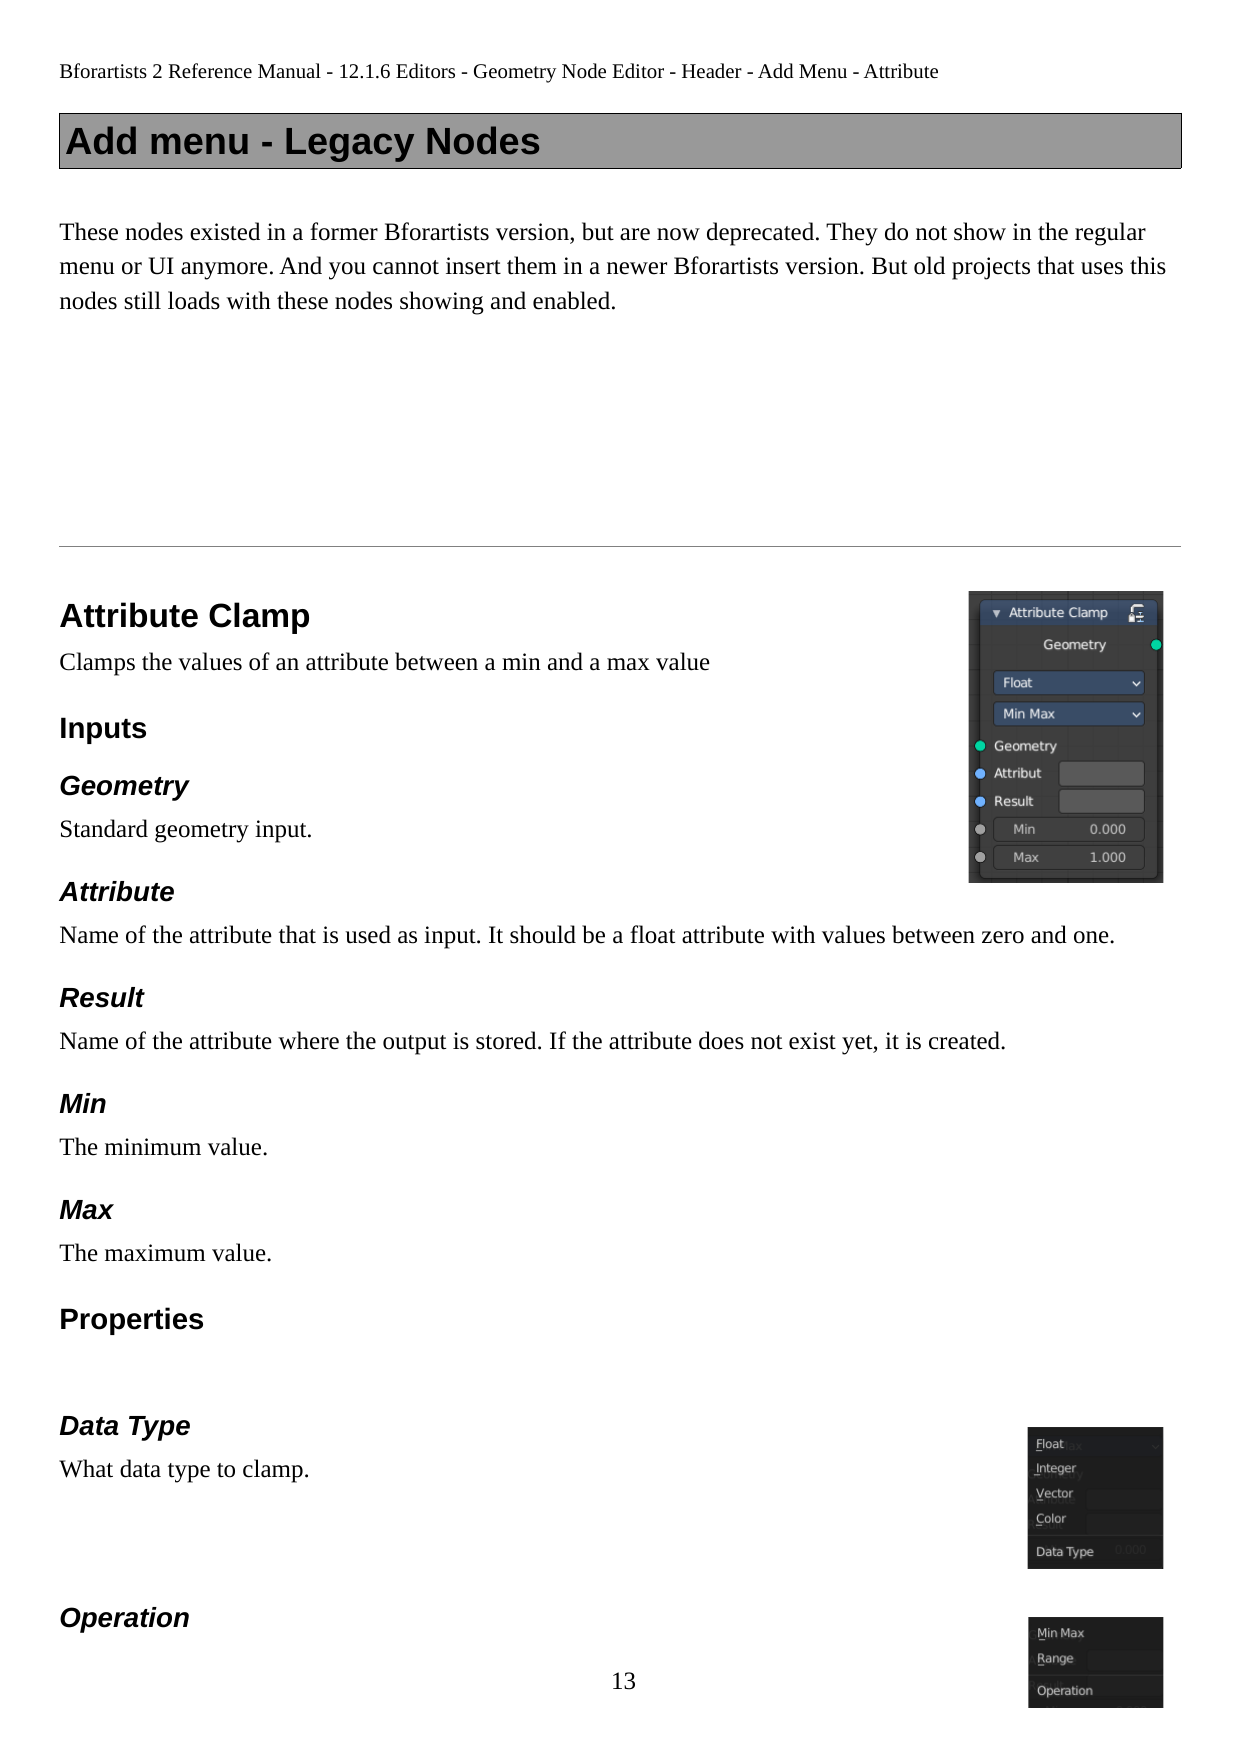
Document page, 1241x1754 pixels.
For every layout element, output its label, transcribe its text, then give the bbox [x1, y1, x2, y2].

picture [1027, 1427, 1164, 1569]
subtitle Data Type [59, 1409, 1181, 1441]
subtitle Properties [59, 1302, 1181, 1335]
subtitle Attribute Clamp [59, 596, 968, 635]
subtitle Result [59, 982, 1181, 1013]
subtitle Attribute [59, 876, 1181, 908]
text Name of the attribute where the output is stored. If the attribute does not exist yet, it is created. [59, 1026, 1181, 1055]
picture [1028, 1617, 1164, 1708]
subtitle [1164, 711, 1181, 745]
picture [968, 591, 1164, 883]
text What data type to clamp. [59, 1454, 1027, 1482]
subtitle [1164, 596, 1181, 635]
subtitle [1164, 770, 1181, 802]
table_header Add menu - Legacy Nodes [60, 114, 1181, 168]
text These nodes existed in a former Bforartists version, but are now deprecated. They do not show in the regular menu or UI anymore. And you cannot insert them in a newer Bforartists version. But old projects that uses this nodes still loads with these nodes showing and enabled. [59, 217, 1181, 315]
text Clamps the values of an attribute between a min and a max value [59, 647, 968, 676]
text Standard geometry input. [59, 814, 968, 843]
text [1164, 814, 1181, 843]
subtitle Inputs [59, 711, 968, 745]
text The minimum value. [59, 1132, 1181, 1161]
text Operation [59, 1601, 1181, 1633]
subtitle Min [59, 1088, 1181, 1119]
subtitle Max [59, 1193, 1181, 1225]
text Name of the attribute that is used as input. It should be a float attribute with values between zero and one. [59, 920, 1181, 949]
subtitle Geometry [59, 770, 968, 802]
text The maximum value. [59, 1238, 1181, 1267]
